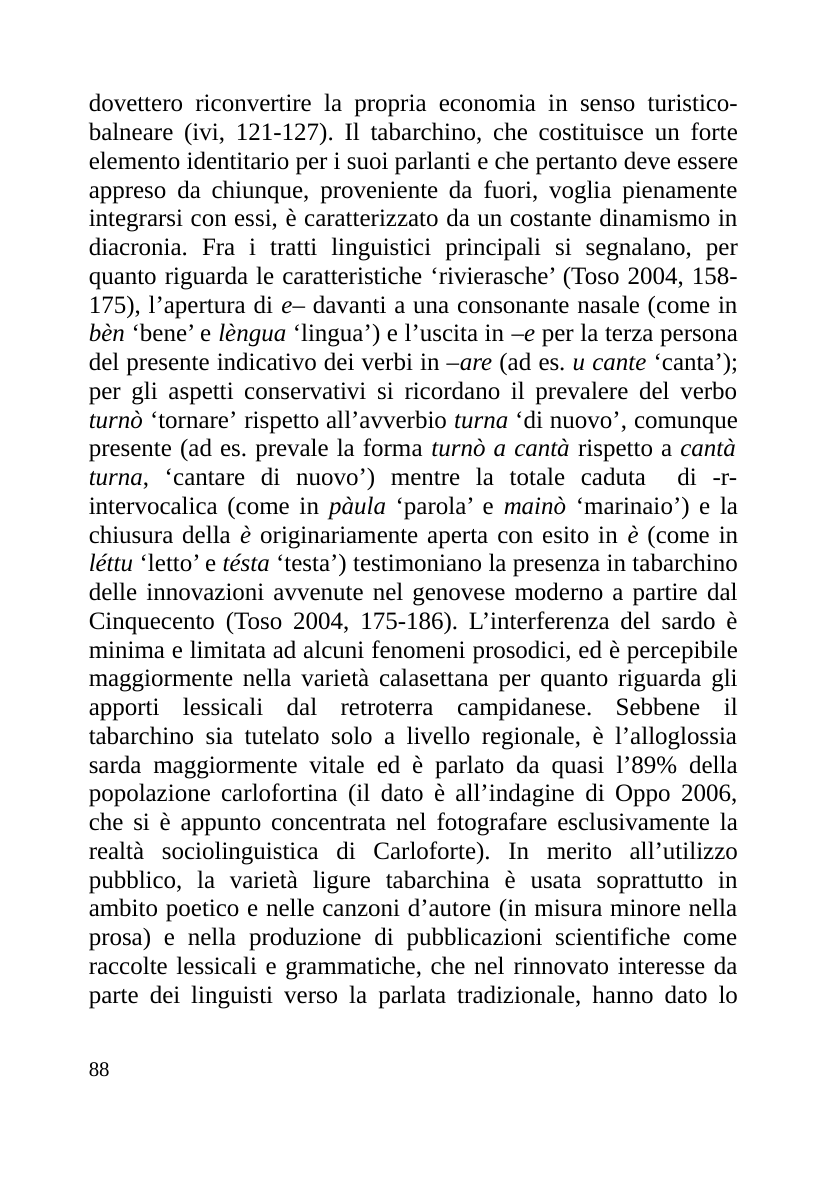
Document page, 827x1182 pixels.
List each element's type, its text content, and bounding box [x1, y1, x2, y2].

text dovettero riconvertire la propria economia in senso turistico-balneare (ivi, 121-127). Il tabarchino, che costituisce un forte elemento identitario per i suoi parlanti e che pertanto deve essere appreso da chiunque, proveniente da fuori, voglia pienamente integrarsi con essi, è caratterizzato da un costante dinamismo in diacronia. Fra i tratti linguistici principali si segnalano, per quanto riguarda le caratteristiche ‘rivierasche’ (Toso 2004, 158-175), l’apertura di e‒ davanti a una consonante nasale (come in bèn ‘bene’ e lèngua ‘lingua’) e l’uscita in ‒e per la terza persona del presente indicativo dei verbi in ‒are (ad es. u cante ‘canta’); per gli aspetti conservativi si ricordano il prevalere del verbo turnò ‘tornare’ rispetto all’avverbio turna ‘di nuovo’, comunque presente (ad es. prevale la forma turnò a cantà rispetto a cantà turna, ‘cantare di nuovo’) mentre la totale caduta di -r- intervocalica (come in pàula ‘parola’ e mainò ‘marinaio’) e la chiusura della è originariamente aperta con esito in è (come in léttu ‘letto’ e tésta ‘testa’) testimoniano la presenza in tabarchino delle innovazioni avvenute nel genovese moderno a partire dal Cinquecento (Toso 2004, 175-186). L’interferenza del sardo è minima e limitata ad alcuni fenomeni prosodici, ed è percepibile maggiormente nella varietà calasettana per quanto riguarda gli apporti lessicali dal retroterra campidanese. Sebbene il tabarchino sia tutelato solo a livello regionale, è l’alloglossia sarda maggiormente vitale ed è parlato da quasi l’89% della popolazione carlofortina (il dato è all’indagine di Oppo 2006, che si è appunto concentrata nel fotografare esclusivamente la realtà sociolinguistica di Carloforte). In merito all’utilizzo pubblico, la varietà ligure tabarchina è usata soprattutto in ambito poetico e nelle canzoni d’autore (in misura minore nella prosa) e nella produzione di pubblicazioni scientifiche come raccolte lessicali e grammatiche, che nel rinnovato interesse da parte dei linguisti verso la parlata tradizionale, hanno dato lo [88, 88, 738, 1008]
